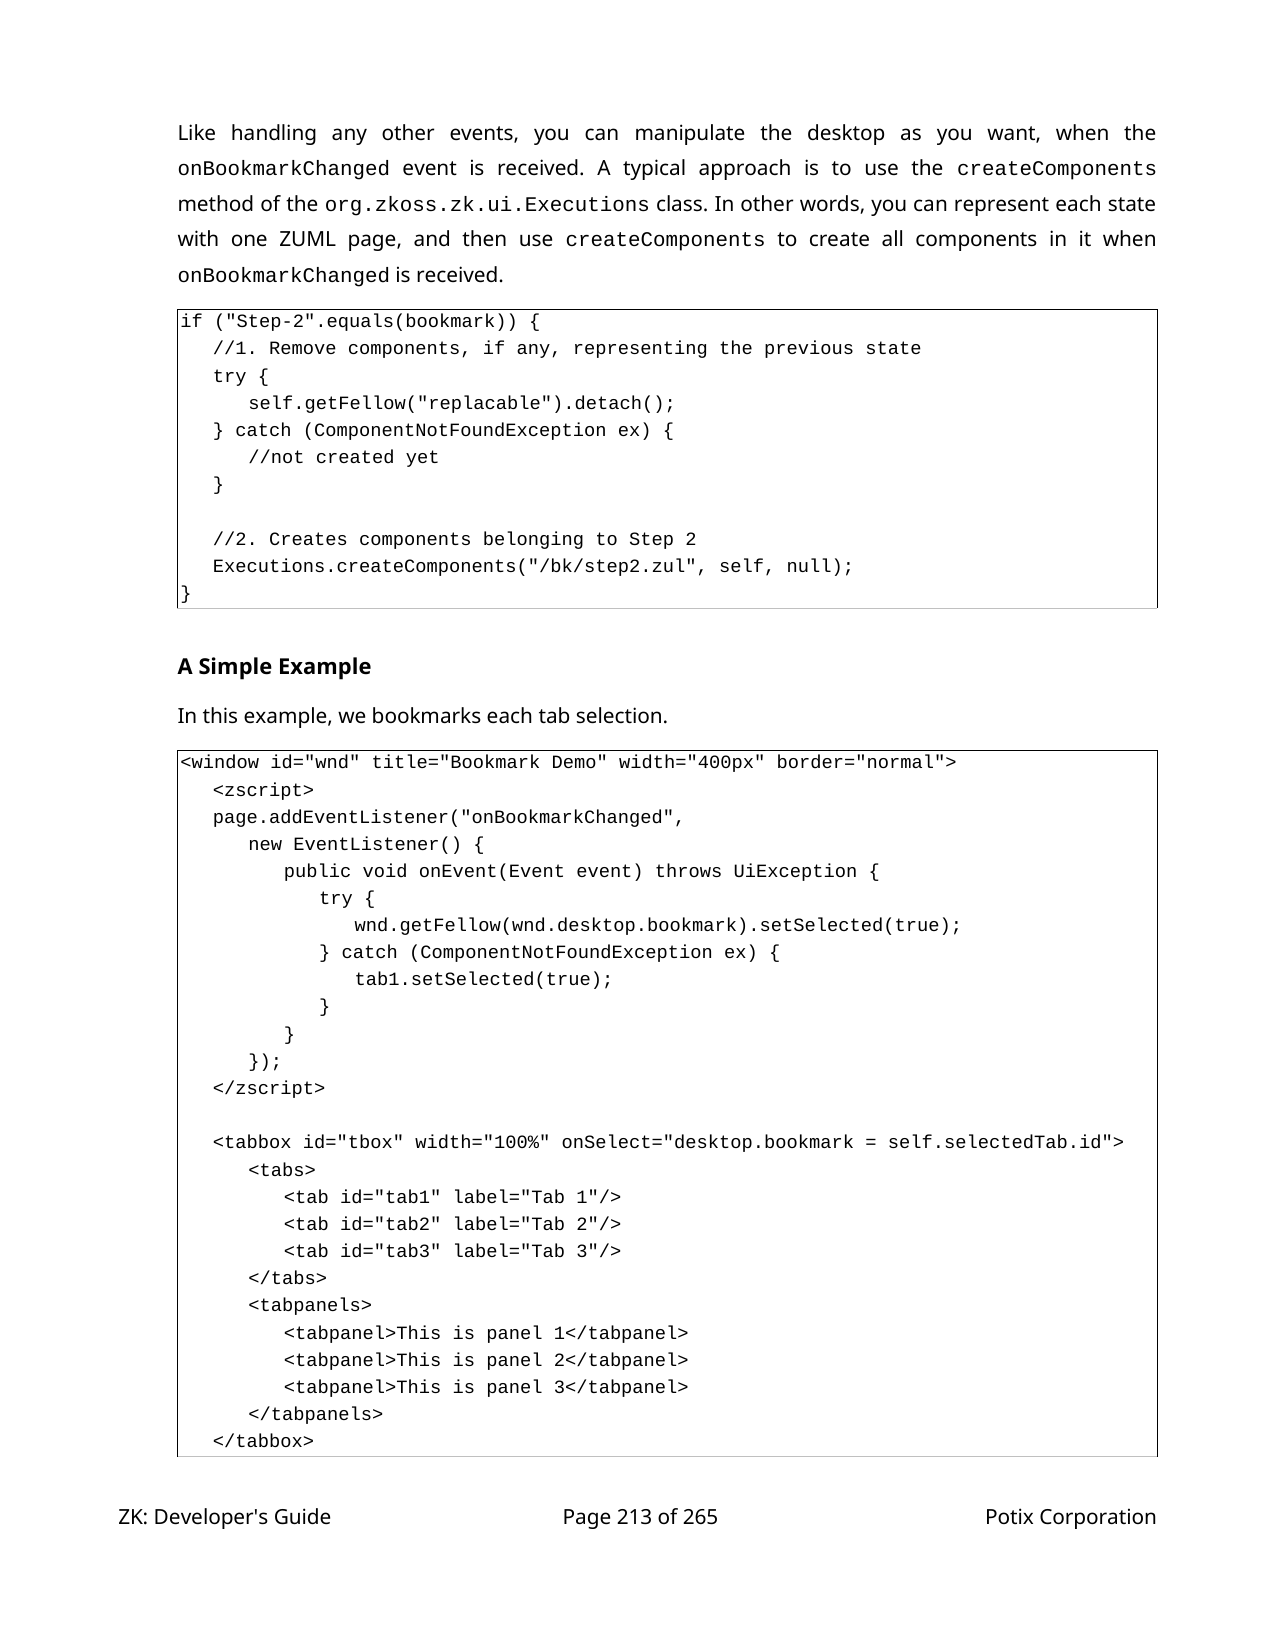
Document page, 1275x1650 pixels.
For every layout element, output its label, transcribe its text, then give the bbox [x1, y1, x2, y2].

text </tabbox> [178, 1429, 1157, 1456]
text //not created yet [178, 445, 1157, 469]
text <tab id="tab2" label="Tab 2"/> [178, 1212, 1157, 1236]
text }); [178, 1049, 1157, 1073]
text </tabs> [178, 1266, 1157, 1290]
text } [178, 581, 1157, 608]
text <tab id="tab1" label="Tab 1"/> [178, 1184, 1157, 1209]
text //2. Creates components belonging to Step 2 [178, 527, 1157, 551]
subtitle A Simple Example [177, 651, 1157, 681]
text } catch (ComponentNotFoundException ex) { [178, 418, 1157, 442]
text <zscript> [178, 777, 1157, 802]
text </tabpanels> [178, 1402, 1157, 1426]
text <window id="wnd" title="Bookmark Demo" width="400px" border="normal"> [178, 751, 1157, 774]
text self.getFellow("replacable").detach(); [178, 391, 1157, 415]
text new EventListener() { [178, 832, 1157, 856]
text <tabpanel>This is panel 1</tabpanel> [178, 1321, 1157, 1345]
text } [178, 472, 1157, 496]
text <tab id="tab3" label="Tab 3"/> [178, 1239, 1157, 1263]
text tab1.setSelected(true); [178, 967, 1157, 991]
text <tabpanels> [178, 1293, 1157, 1318]
text </zscript> [178, 1076, 1157, 1100]
text wnd.getFellow(wnd.desktop.bookmark).setSelected(true); [178, 913, 1157, 937]
text try { [178, 363, 1157, 388]
text public void onEvent(Event event) throws UiException { try { [178, 859, 1157, 910]
text } [178, 1021, 1157, 1046]
text <tabs> [178, 1157, 1157, 1182]
text In this example, we bookmarks each tab selection. [177, 701, 1157, 729]
text Like handling any other events, you can manipulate the desktop as you want, when the onBookmarkChanged event is received. A typical approach is to use the createComponents method of the org.zkoss.zk.ui.Executions class. In other words, you can represent each state with one ZUML page, and then use createComponents to create all components in it when onBookmarkChanged is received. [177, 118, 1157, 288]
text Executions.createComponents("/bk/step2.zul", self, null); [178, 554, 1157, 578]
text } [178, 994, 1157, 1018]
text <tabbox id="tbox" width="100%" onSelect="desktop.bookmark = self.selectedTab.id"> [178, 1130, 1157, 1154]
text <tabpanel>This is panel 2</tabpanel> [178, 1348, 1157, 1372]
text if ("Step-2".equals(bookmark)) { [178, 310, 1157, 333]
text <tabpanel>This is panel 3</tabpanel> [178, 1375, 1157, 1399]
text //1. Remove components, if any, representing the previous state [178, 336, 1157, 361]
text page.addEventListener("onBookmarkChanged", [178, 804, 1157, 829]
text } catch (ComponentNotFoundException ex) { [178, 940, 1157, 964]
